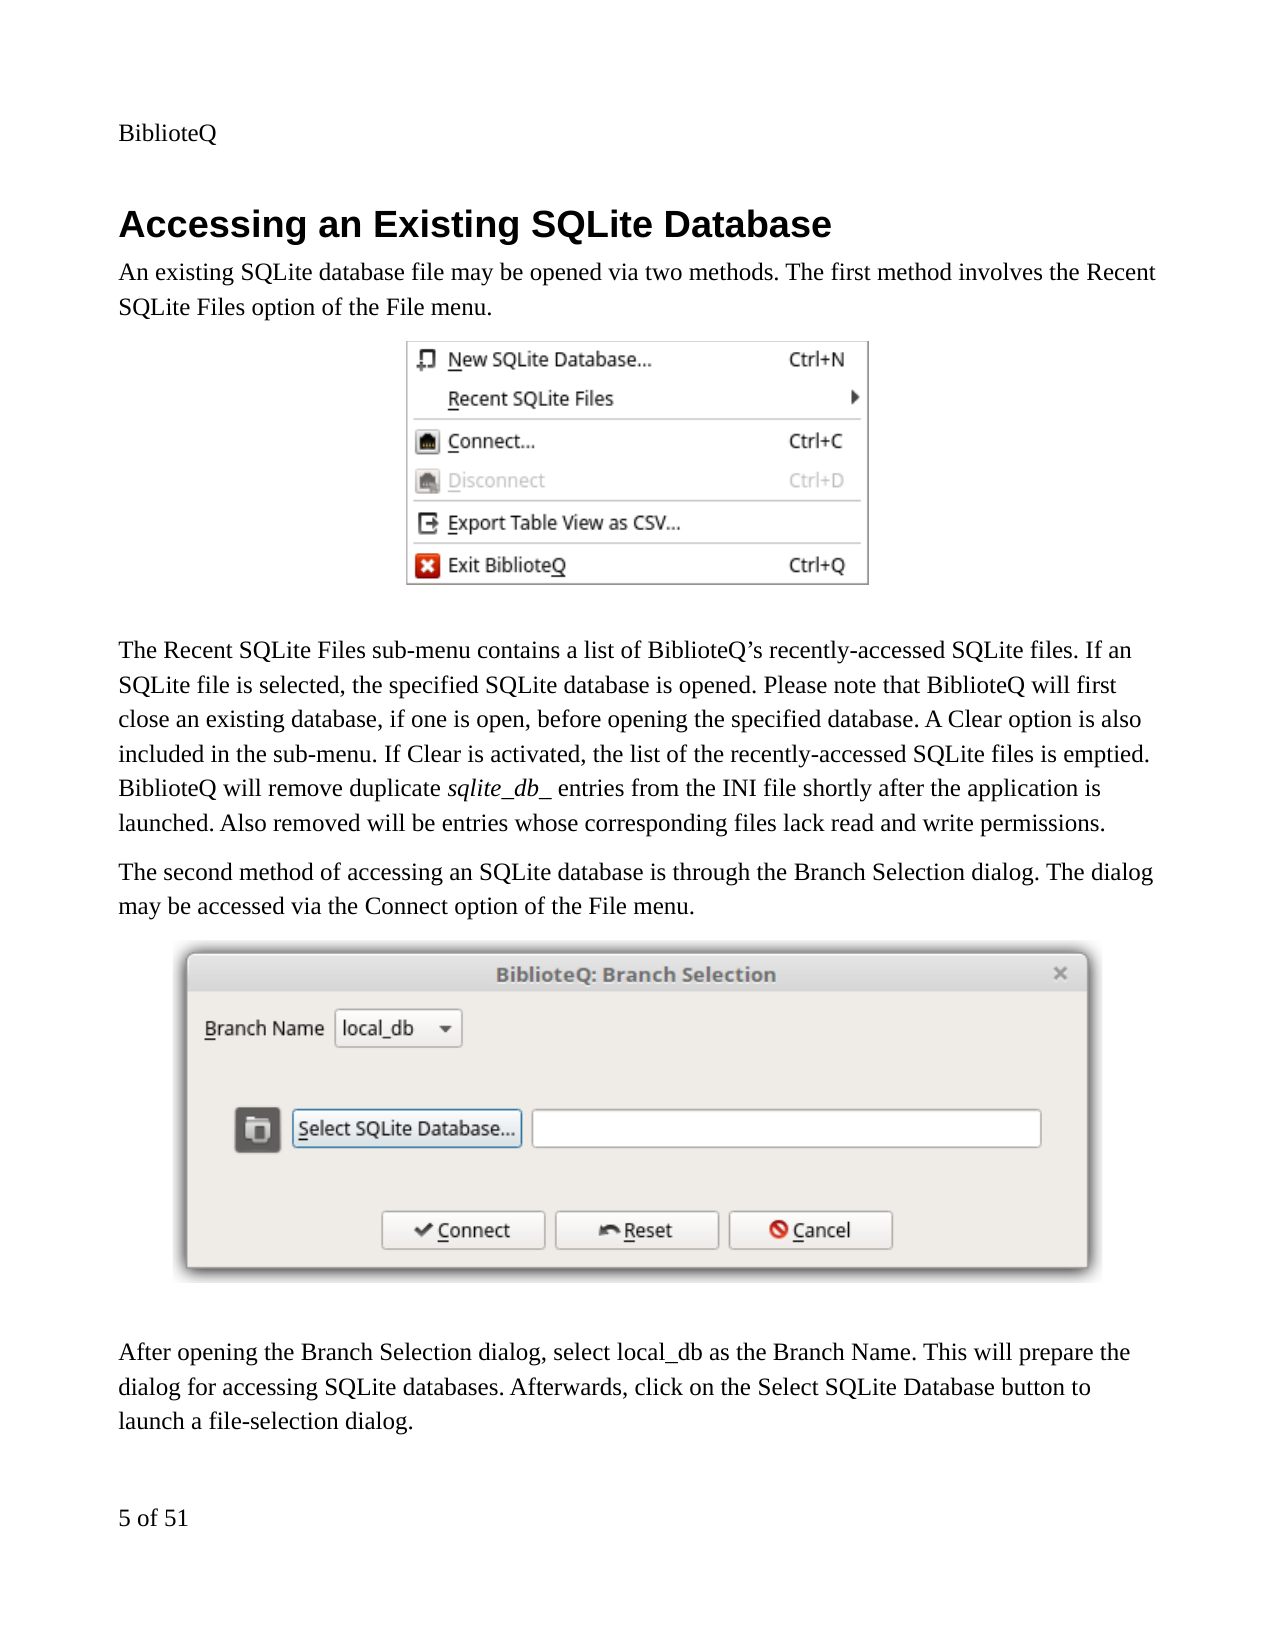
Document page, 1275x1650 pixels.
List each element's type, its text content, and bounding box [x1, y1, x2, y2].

text The second method of accessing an SQLite database is through the Branch Selection dialog. The dialog may be accessed via the Connect option of the File menu. [118, 857, 1157, 920]
text An existing SQLite database file may be opened via two methods. The first method involves the Recent SQLite Files option of the File menu. [118, 257, 1157, 321]
picture [172, 940, 1103, 1283]
text After opening the Branch Selection dialog, select local_db as the Branch Name. This will prepare the dialog for accessing SQLite databases. Afterwards, click on the Select SQLite Database button to launch a file-selection dialog. [118, 1337, 1157, 1435]
text The Recent SQLite Files sub-menu contains a list of BiblioteQ’s recently-accessed SQLite files. If an SQLite file is selected, the specified SQLite database is opened. Please note that BiblioteQ will first close an existing database, if one is open, before opening the specified database. A Clear option is also included in the sub-menu. If Clear is activated, the list of the recently-accessed SQLite files is emptied. BiblioteQ will remove duplicate sqlite_db_ entries from the INI file shortly after the application is launched. Also removed will be entries whose corresponding files lack read and write permissions. [118, 635, 1157, 837]
picture [406, 341, 869, 585]
subtitle Accessing an Existing SQLite Database [118, 201, 1157, 245]
